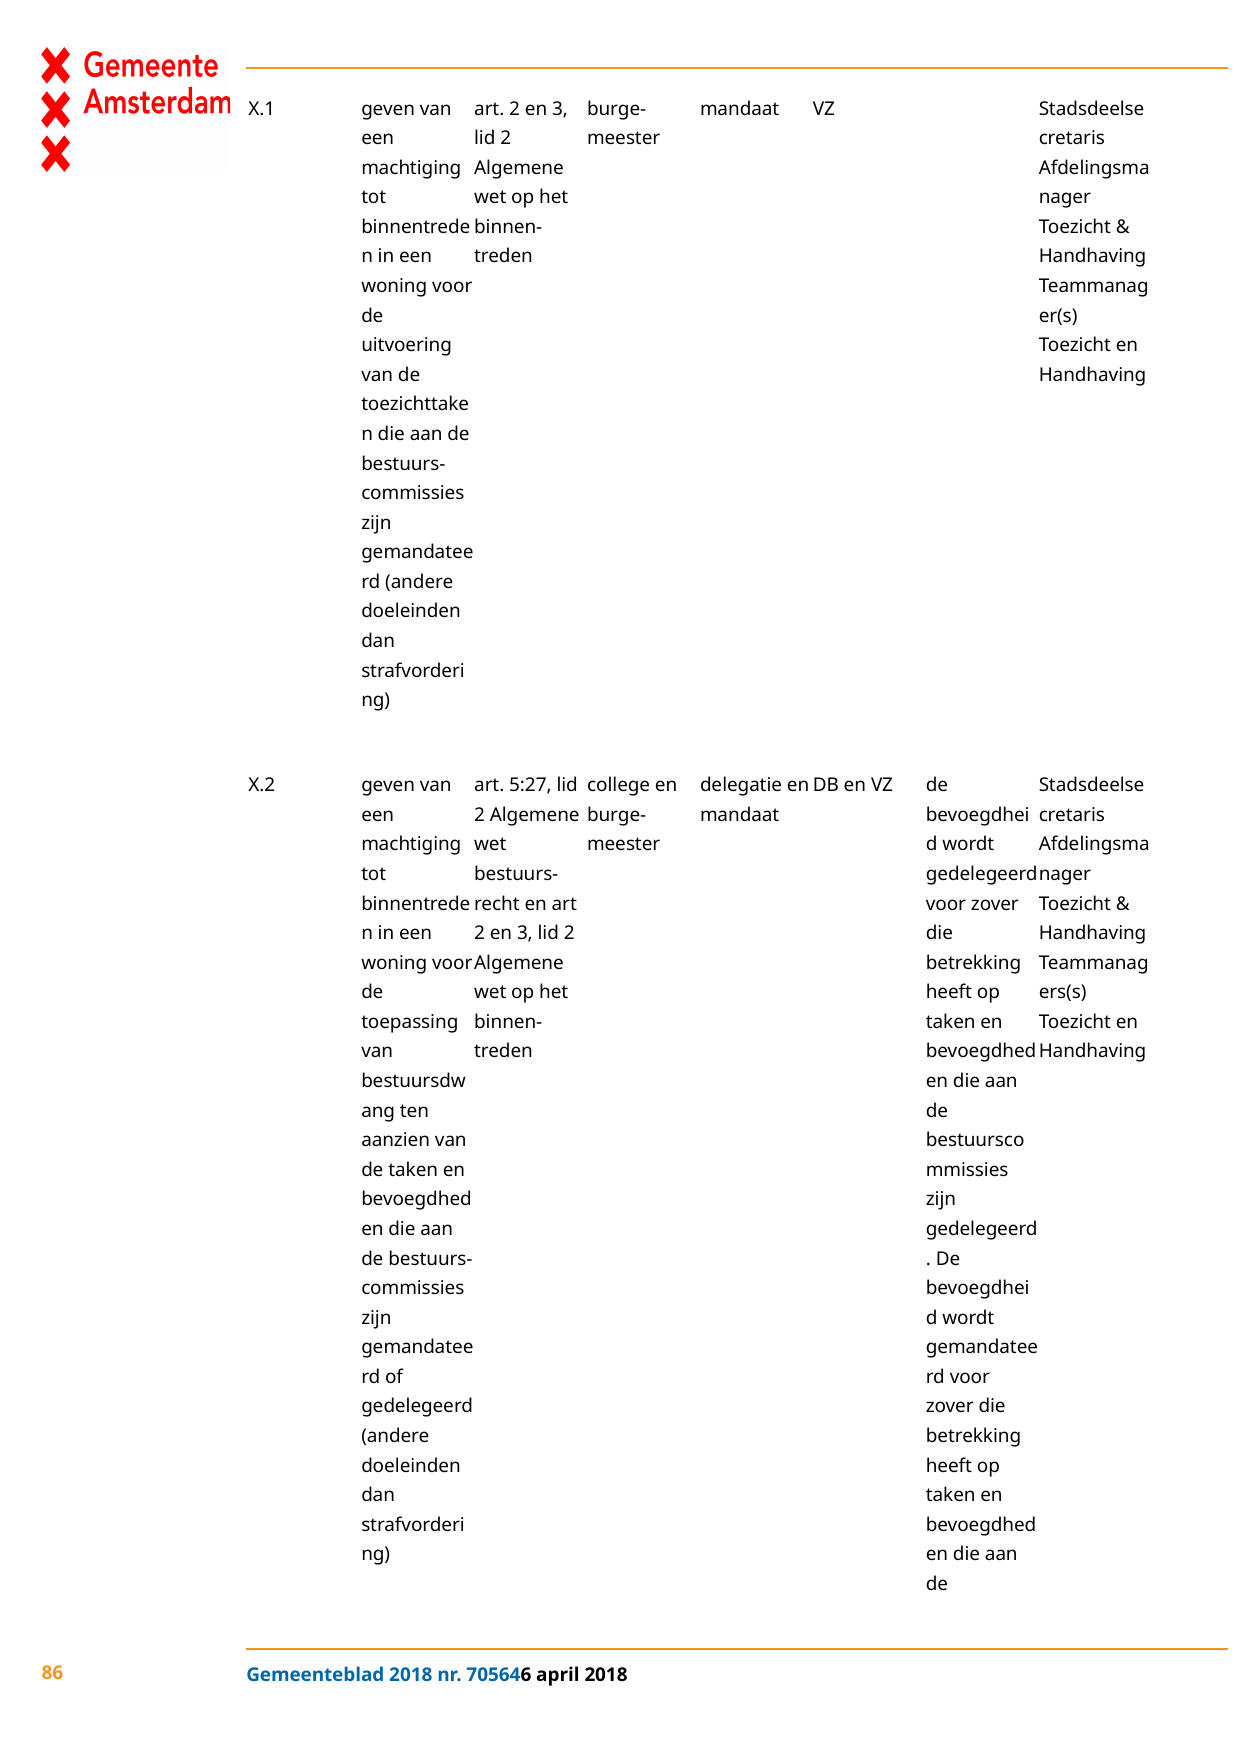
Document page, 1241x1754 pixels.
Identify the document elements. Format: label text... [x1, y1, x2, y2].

table_cell art. 5:27, lid 2 Algemene wet bestuurs-recht en art 2 en 3, lid 2 Algemene wet op het binnen-treden [474, 742, 587, 1596]
table_cell DB en VZ [813, 742, 926, 1596]
table_header VZ [813, 95, 926, 742]
table_cell geven van een machtiging tot binnentreden in een woning voor de toepassing van bestuursdwang ten aanzien van de taken en bevoegdheden die aan de bestuurs-commissies zijn gemandateerd of gedelegeerd (andere doeleinden dan strafvordering) [361, 742, 474, 1596]
table_cell college en burge-meester [587, 742, 700, 1596]
table_header geven van een machtiging tot binnentreden in een woning voor de uitvoering van de toezichttaken die aan de bestuurs-commissies zijn gemandateerd (andere doeleinden dan strafvordering) [361, 95, 474, 742]
table_cell X.2 [248, 742, 361, 1596]
table_cell delegatie en mandaat [700, 742, 813, 1596]
table_header art. 2 en 3, lid 2 Algemene wet op het binnen-treden [474, 95, 587, 742]
table_header mandaat [700, 95, 813, 742]
table_header X.1 [248, 95, 361, 742]
table_header Stadsdeelsecretaris Afdelingsmanager Toezicht & Handhaving Teammanager(s) Toezicht en Handhaving [1039, 95, 1152, 742]
table_header [926, 95, 1038, 742]
table_cell Stadsdeelsecretaris Afdelingsmanager Toezicht & Handhaving Teammanagers(s) Toezicht en Handhaving [1039, 742, 1152, 1596]
table_cell de bevoegdheid wordt gedelegeerd voor zover die betrekking heeft op taken en bevoegdheden die aan de bestuurscommissies zijn gedelegeerd. De bevoegdheid wordt gemandateerd voor zover die betrekking heeft op taken en bevoegdheden die aan de [926, 742, 1038, 1596]
picture [41, 47, 231, 172]
table_header burge-meester [587, 95, 700, 742]
